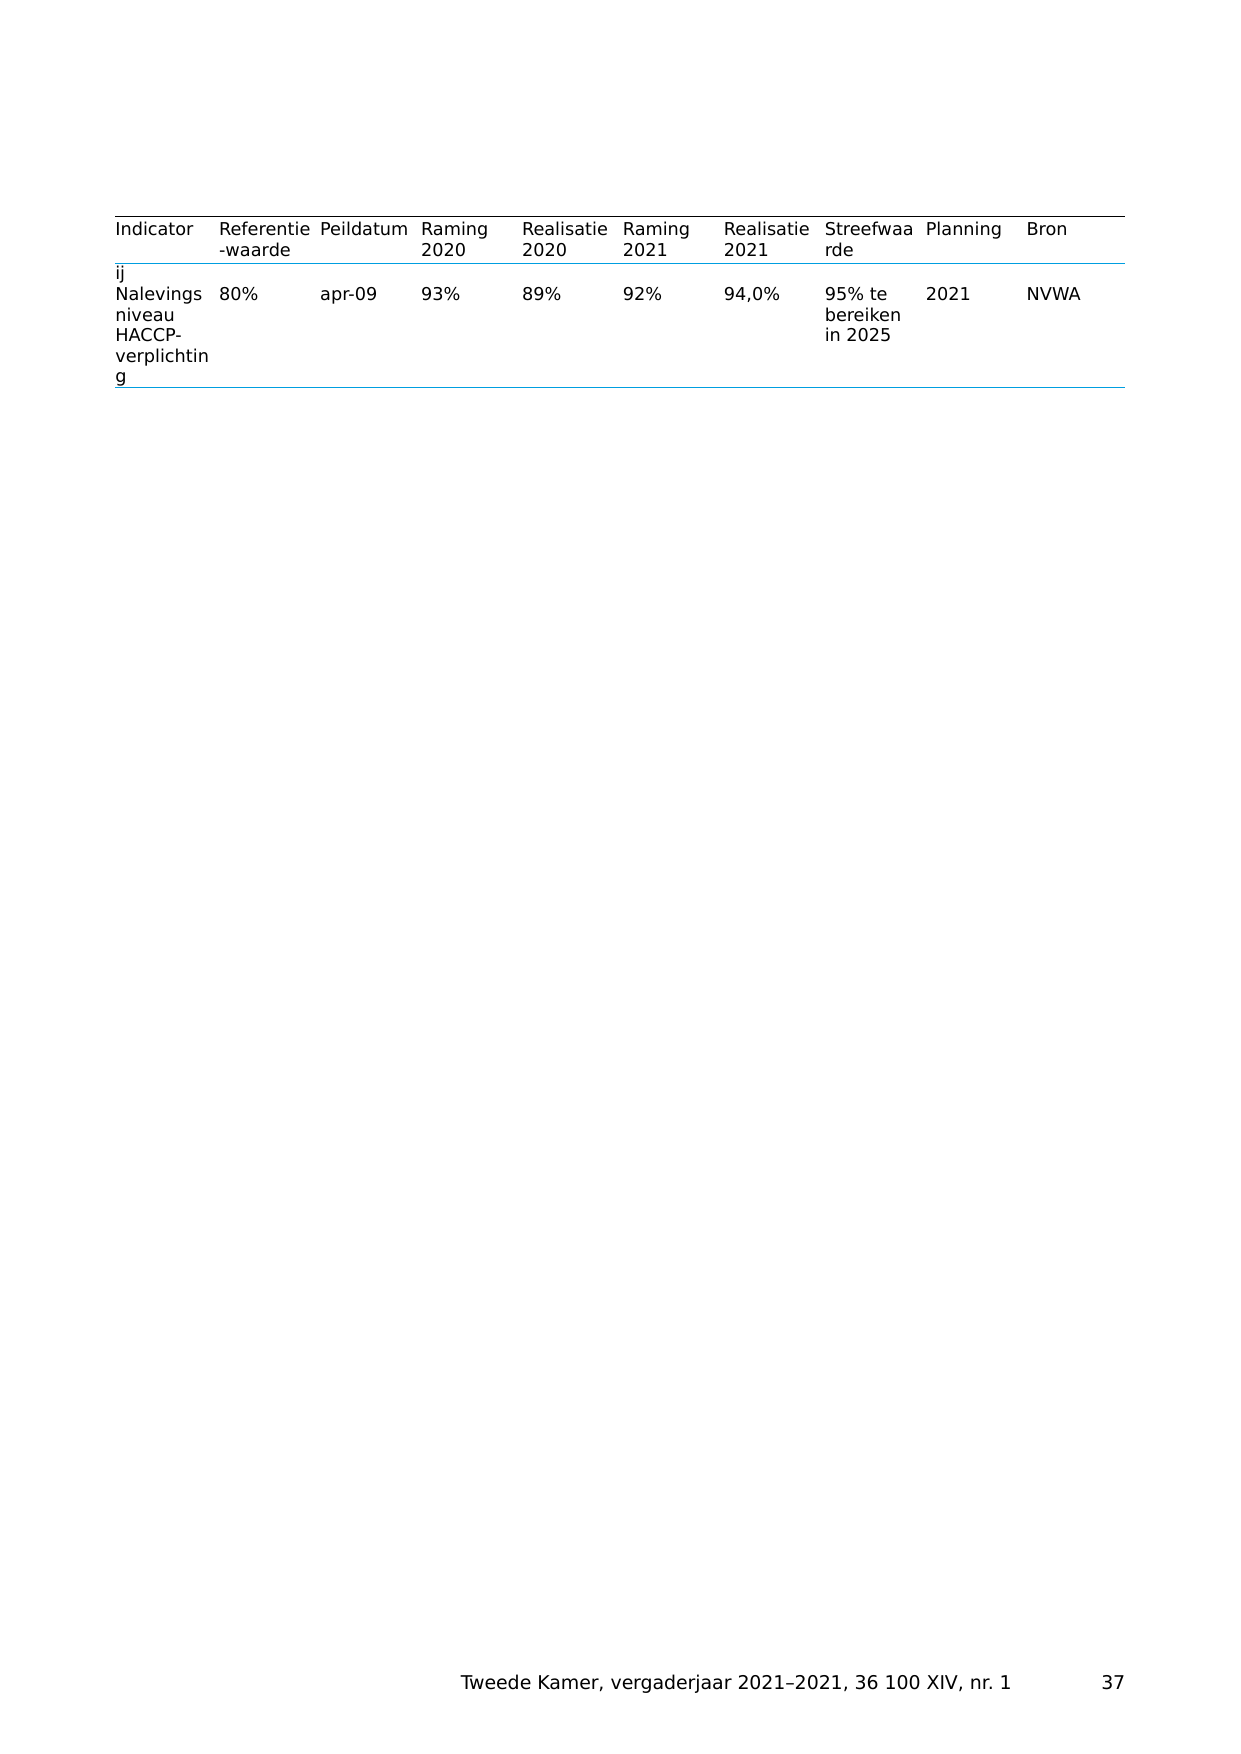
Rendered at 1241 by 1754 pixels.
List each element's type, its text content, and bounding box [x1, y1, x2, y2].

table_cell 80% [216, 284, 317, 387]
table_cell Bron [1024, 217, 1125, 263]
table_cell Raming 2020 [418, 217, 519, 263]
table_cell Planning [923, 217, 1023, 263]
table_cell Realisatie 2020 [519, 217, 620, 263]
table_cell [1024, 264, 1125, 284]
table_cell Indicator [115, 217, 216, 263]
table_cell 92% [620, 284, 721, 387]
table_cell Raming 2021 [620, 217, 721, 263]
table_cell [317, 264, 418, 284]
table_cell Referentie-waarde [216, 217, 317, 263]
table_cell NVWA [1024, 284, 1125, 387]
table_cell 95% te bereiken in 2025 [822, 284, 923, 387]
table_cell [216, 264, 317, 284]
table_cell [418, 264, 519, 284]
table_cell 93% [418, 284, 519, 387]
table_cell 89% [519, 284, 620, 387]
table_header Indicatoren artikel 21 [115, 191, 1125, 216]
table_cell [923, 264, 1023, 284]
table_cell [822, 264, 923, 284]
table_cell Nalevingsniveau HACCP-verplichting [115, 284, 216, 387]
table_cell Streefwaarde [822, 217, 923, 263]
table_cell Realisatie 2021 [721, 217, 822, 263]
table_cell [620, 264, 721, 284]
table_cell ij [115, 264, 216, 284]
table_cell [519, 264, 620, 284]
table_cell apr-09 [317, 284, 418, 387]
table_cell Peildatum [317, 217, 418, 263]
table_cell 2021 [923, 284, 1023, 387]
table_cell [721, 264, 822, 284]
table_cell 94,0% [721, 284, 822, 387]
